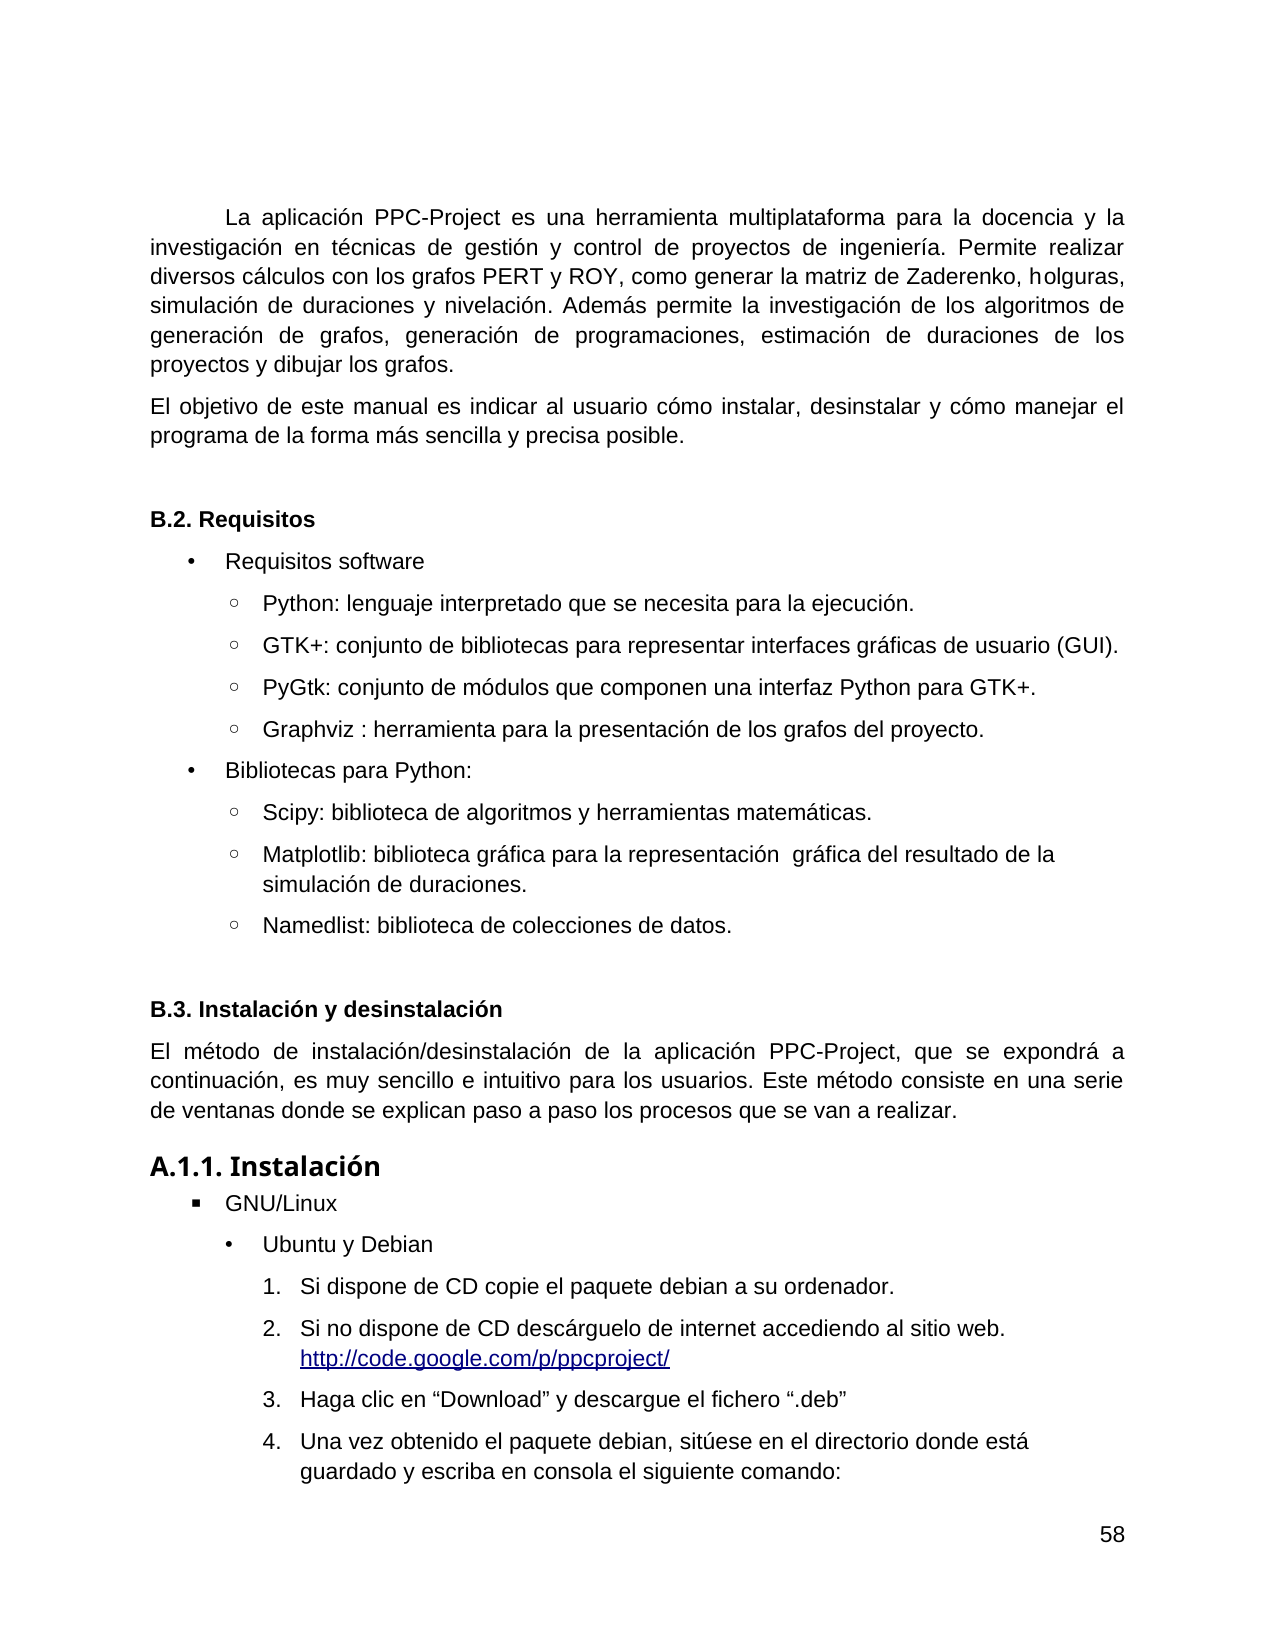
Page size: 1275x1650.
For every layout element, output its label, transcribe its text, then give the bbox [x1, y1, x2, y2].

list Namedlist: biblioteca de colecciones de datos. [225, 913, 1125, 939]
text B.2. Requisitos [150, 507, 1125, 533]
list Scipy: biblioteca de algoritmos y herramientas matemáticas. [225, 800, 1125, 826]
list Una vez obtenido el paquete debian, sitúese en el directorio donde está guardado y escriba en consola el siguiente comando: [262, 1429, 1125, 1484]
list Python: lenguaje interpretado que se necesita para la ejecución. [225, 591, 1125, 616]
text El método de instalación/desinstalación de la aplicación PPC-Project, que se expondrá a continuación, es muy sencillo e intuitivo para los usuarios. Este método consiste en una serie de ventanas donde se explican paso a paso los procesos que se van a realizar. [150, 1039, 1125, 1123]
list GTK+: conjunto de bibliotecas para representar interfaces gráficas de usuario (GUI). [225, 633, 1125, 658]
list Si no dispone de CD descárguelo de internet accediendo al sitio web. http://code.google.com/p/ppcproject/ [262, 1316, 1125, 1371]
list Matplotlib: biblioteca gráfica para la representación gráfica del resultado de la simulación de duraciones. [225, 842, 1125, 897]
list B.3. Instalación y desinstalación [114, 997, 1125, 1023]
list Graphviz : herramienta para la presentación de los grafos del proyecto. [225, 716, 1125, 742]
list Si dispone de CD copie el paquete debian a su ordenador. [262, 1274, 1125, 1299]
subtitle Instalación [150, 1148, 1125, 1185]
list Requisitos software [187, 549, 1125, 574]
list PyGtk: conjunto de módulos que componen una interfaz Python para GTK+. [225, 674, 1125, 700]
list GNU/Linux [187, 1190, 1125, 1216]
text La aplicación PPC-Project es una herramienta multiplataforma para la docencia y la investigación en técnicas de gestión y control de proyectos de ingeniería. Permite realizar diversos cálculos con los grafos PERT y ROY, como generar la matriz de Zaderenko, holguras, simulación de duraciones y nivelación. Además permite la investigación de los algoritmos de generación de grafos, generación de programaciones, estimación de duraciones de los proyectos y dibujar los grafos. [150, 205, 1125, 378]
list Haga clic en “Download” y descargue el fichero “.deb” [262, 1387, 1125, 1413]
list Ubuntu y Debian [225, 1232, 1125, 1258]
text El objetivo de este manual es indicar al usuario cómo instalar, desinstalar y cómo manejar el programa de la forma más sencilla y precisa posible. [150, 394, 1125, 449]
list Bibliotecas para Python: [187, 758, 1125, 784]
